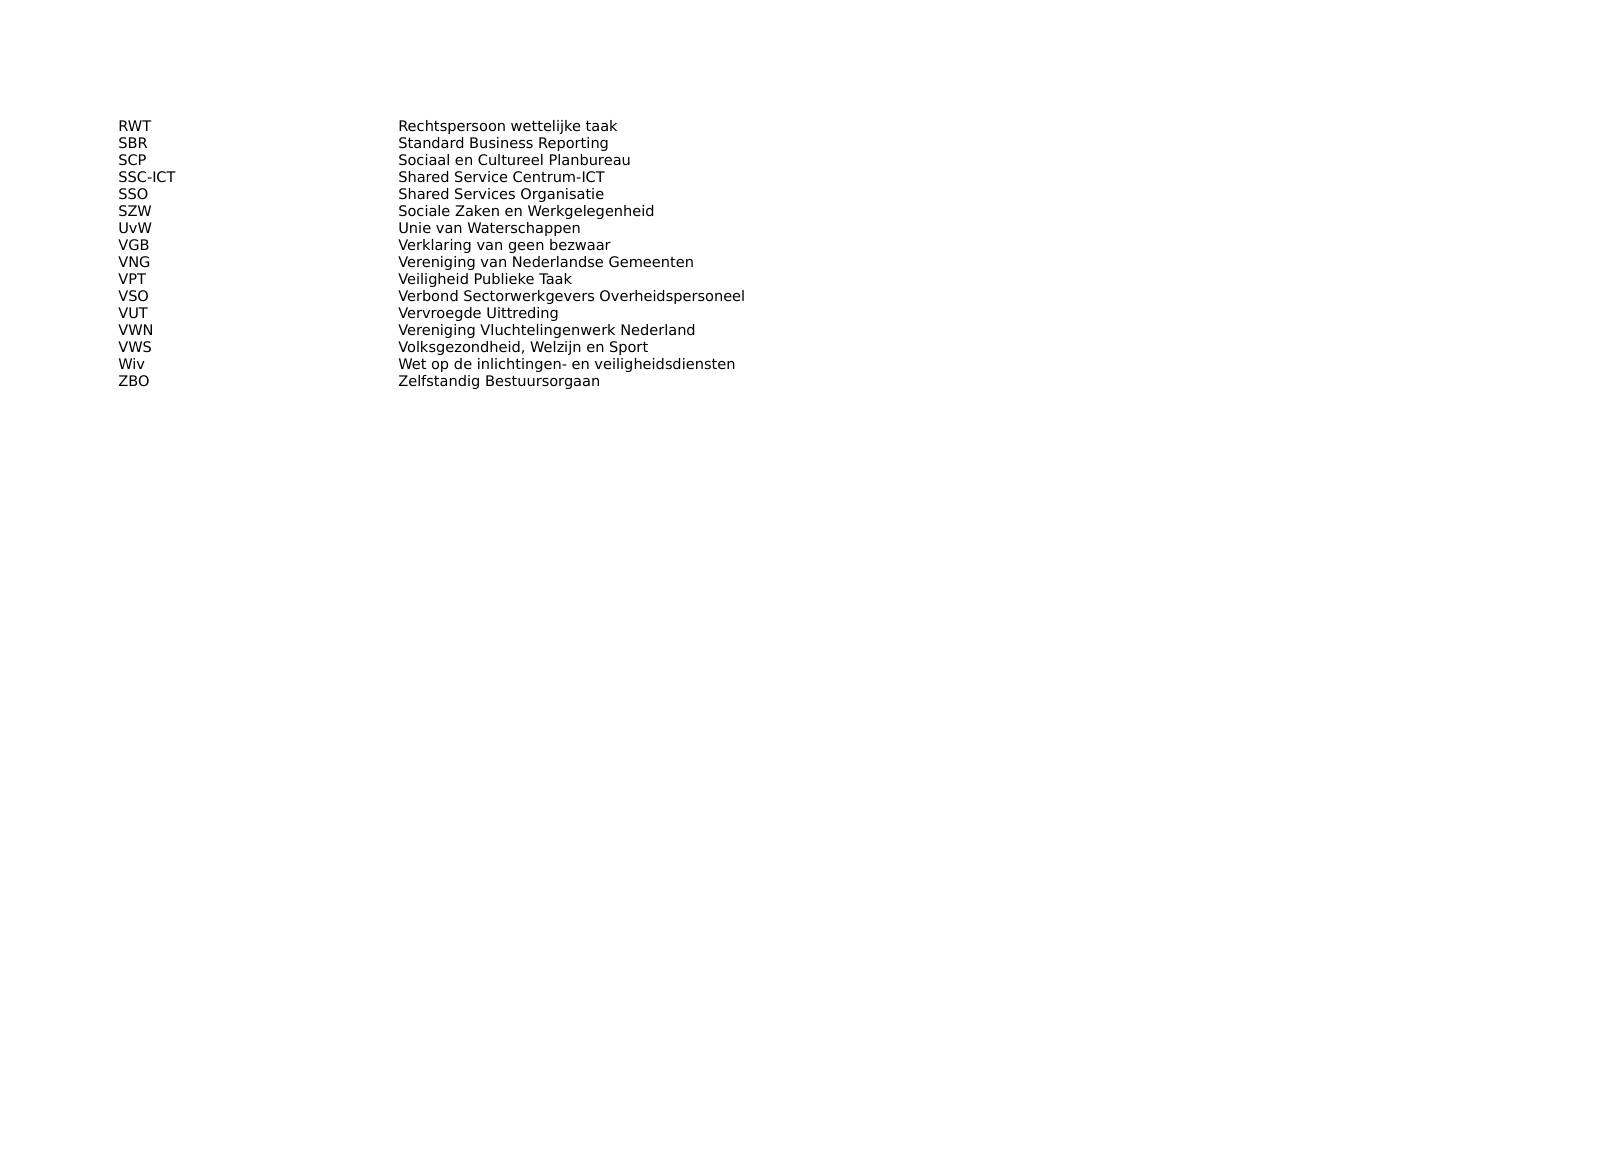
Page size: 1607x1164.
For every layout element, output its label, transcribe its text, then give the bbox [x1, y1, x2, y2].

table_cell SSC-ICT [118, 169, 392, 186]
table_cell UvW [118, 220, 392, 237]
table_cell Vereniging Vluchtelingenwerk Nederland [392, 322, 1488, 339]
table_cell Unie van Waterschappen [392, 220, 1488, 237]
table_cell VUT [118, 305, 392, 322]
table_cell Rechtspersoon wettelijke taak [392, 118, 1488, 135]
table_cell Volksgezondheid, Welzijn en Sport [392, 339, 1488, 356]
table_cell Zelfstandig Bestuursorgaan [392, 373, 1488, 390]
table_cell Standard Business Reporting [392, 135, 1488, 152]
table_cell VWS [118, 339, 392, 356]
table_cell Sociale Zaken en Werkgelegenheid [392, 203, 1488, 220]
table_cell SCP [118, 152, 392, 169]
table_cell Sociaal en Cultureel Planbureau [392, 152, 1488, 169]
table_cell Shared Service Centrum-ICT [392, 169, 1488, 186]
table_cell ZBO [118, 373, 392, 390]
table_cell Wet op de inlichtingen- en veiligheidsdiensten [392, 356, 1488, 373]
table_cell Vereniging van Nederlandse Gemeenten [392, 254, 1488, 271]
table_cell Veiligheid Publieke Taak [392, 271, 1488, 288]
table_cell Verbond Sectorwerkgevers Overheidspersoneel [392, 288, 1488, 305]
table_cell VWN [118, 322, 392, 339]
table_cell Wiv [118, 356, 392, 373]
table_cell SSO [118, 186, 392, 203]
table_cell VSO [118, 288, 392, 305]
table_cell SBR [118, 135, 392, 152]
table_cell Shared Services Organisatie [392, 186, 1488, 203]
table_cell VPT [118, 271, 392, 288]
table_cell RWT [118, 118, 392, 135]
table_cell Verklaring van geen bezwaar [392, 237, 1488, 254]
table_cell SZW [118, 203, 392, 220]
table_cell VNG [118, 254, 392, 271]
table_cell VGB [118, 237, 392, 254]
table_cell Vervroegde Uittreding [392, 305, 1488, 322]
